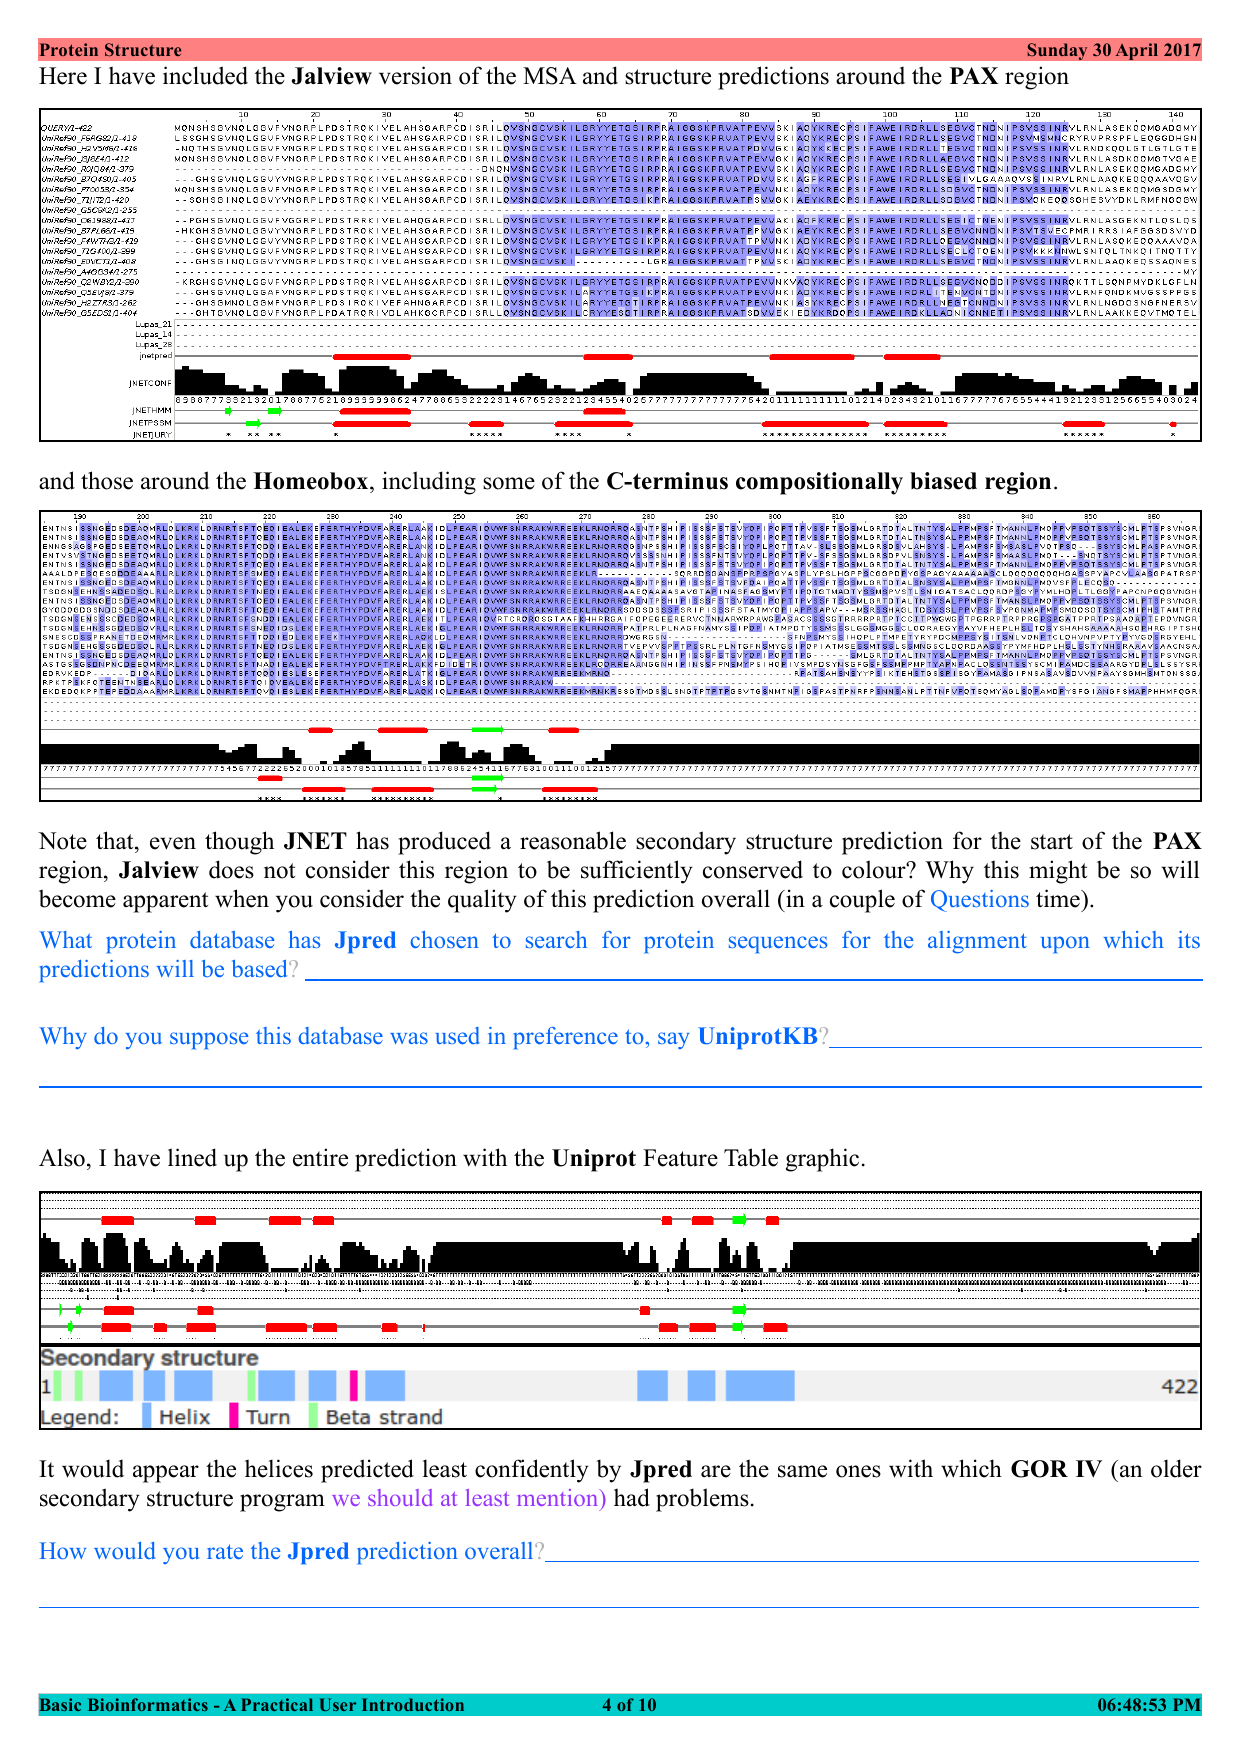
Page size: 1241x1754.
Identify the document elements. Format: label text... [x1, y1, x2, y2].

picture [41, 110, 1200, 440]
picture [41, 1193, 1200, 1343]
picture [41, 1347, 1200, 1428]
text Also, I have lined up the entire prediction with the Uniprot Feature Table graphic. [38, 1143, 1202, 1172]
text Why do you suppose this database was used in preference to, say UniprotKB? [38, 1021, 1202, 1050]
text [38, 1184, 1202, 1191]
text Note that, even though JNET has produced a reasonable secondary structure prediction for the start of the PAX region, Jalview does not consider this region to be sufficiently conserved to colour? Why this might be so will become apparent when you consider the quality of this prediction overall (in a couple of Questions time). [38, 800, 1202, 913]
text and those around the Homeobox, including some of the C-terminus compositionally biased region. [38, 440, 1202, 495]
text How would you rate the Jpred prediction overall? [38, 1536, 1202, 1565]
text Here I have included the Jalview version of the MSA and structure predictions around the PAX region [38, 61, 1202, 89]
text What protein database has Jpred chosen to search for protein sequences for the alignment upon which its predictions will be based? [38, 925, 1202, 984]
picture [41, 512, 1200, 800]
text It would appear the helices predicted least confidently by Jpred are the same ones with which GOR IV (an older secondary structure program we should at least mention) had problems. [38, 1346, 1202, 1512]
text [38, 101, 1202, 108]
